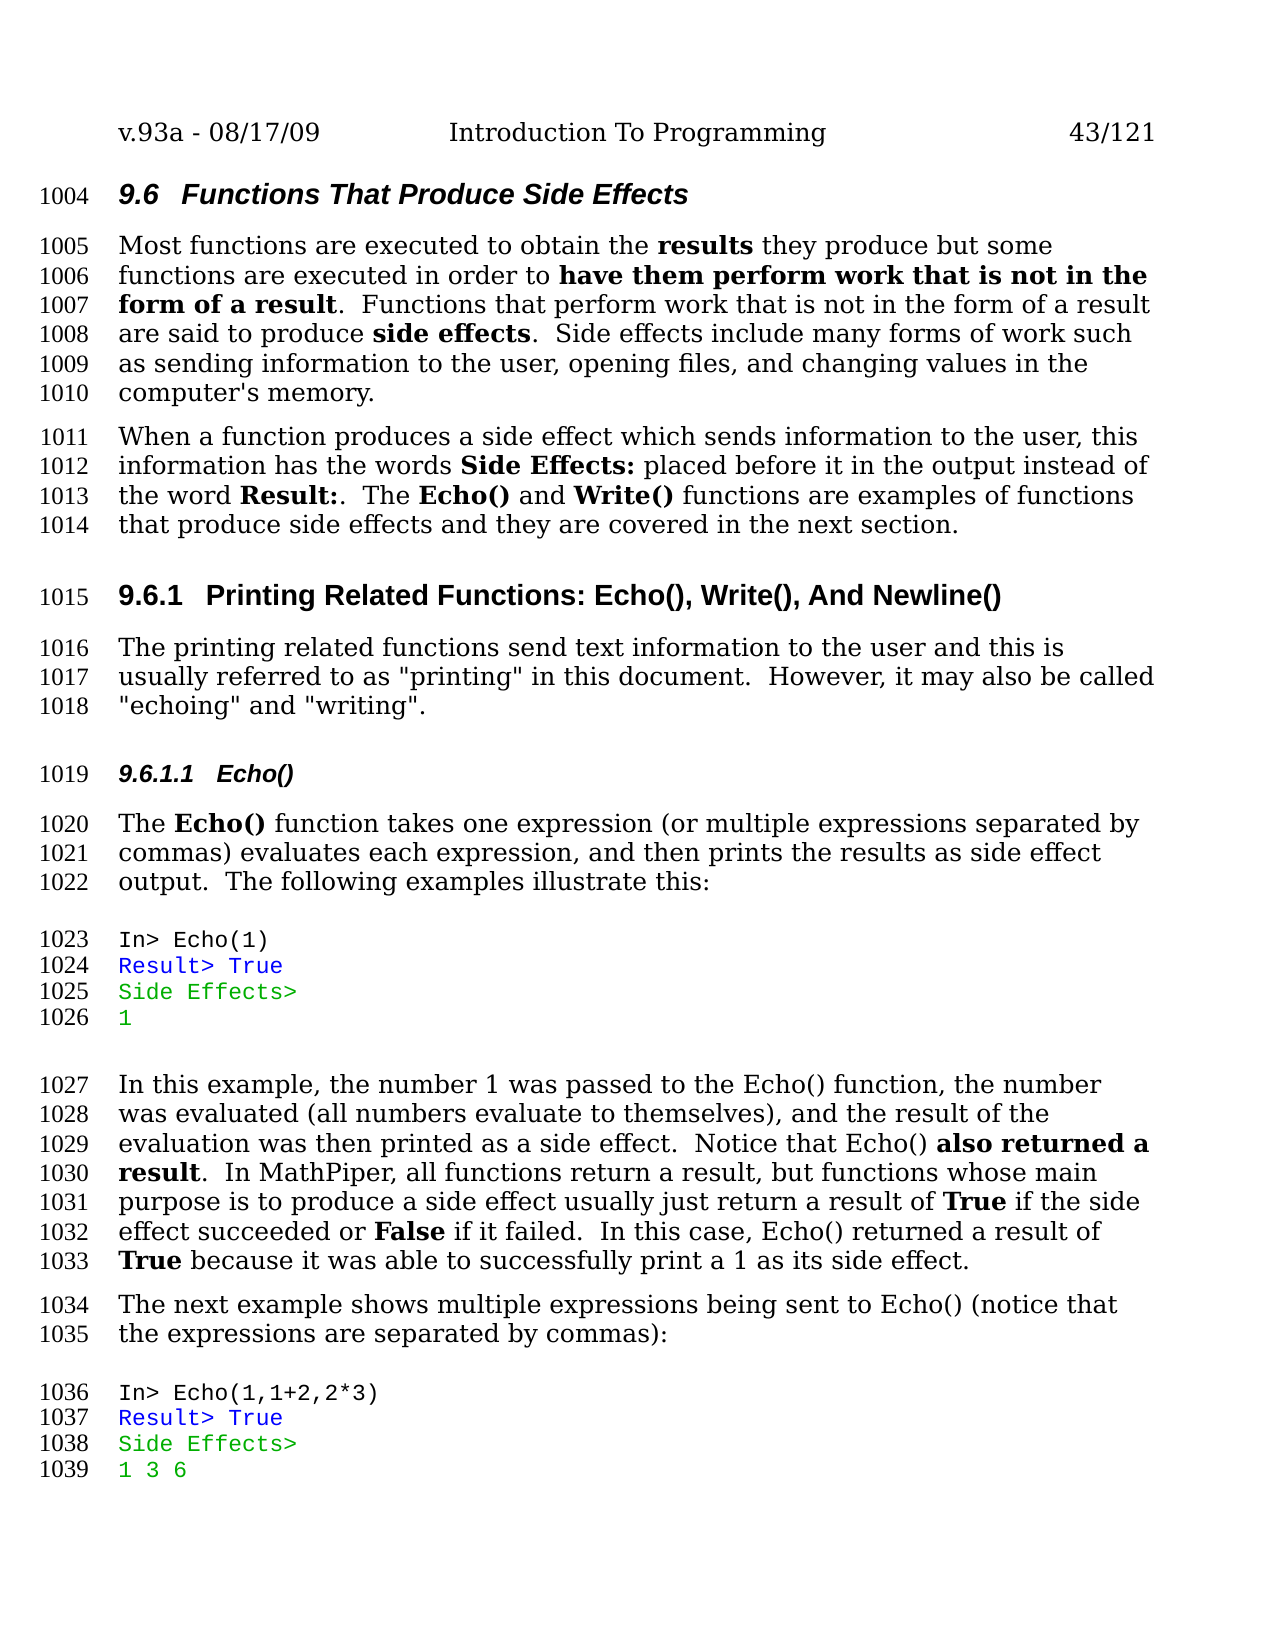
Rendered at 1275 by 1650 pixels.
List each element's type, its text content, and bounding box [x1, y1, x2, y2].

text The next example shows multiple expressions being sent to Echo() (notice that the expressions are separated by commas): [118, 1291, 1157, 1349]
subtitle Echo() [118, 759, 1157, 788]
text When a function produces a side effect which sends information to the user, this information has the words Side Effects: placed before it in the output instead of the word Result:. The Echo() and Write() functions are examples of functions that produce side effects and they are covered in the next section. [118, 422, 1157, 539]
text In> Echo(1,1+2,2*3) [118, 1381, 1157, 1407]
text In this example, the number 1 was passed to the Echo() function, the number was evaluated (all numbers evaluate to themselves), and the result of the evaluation was then printed as a side effect. Notice that Echo() also returned a result. In MathPiper, all functions return a result, but functions whose main purpose is to produce a side effect usually just return a result of True if the side effect succeeded or False if it failed. In this case, Echo() returned a result of True because it was able to successfully print a 1 as its side effect. [118, 1070, 1157, 1276]
text The printing related functions send text information to the user and this is usually referred to as "printing" in this document. However, it may also be called "echoing" and "writing". [118, 633, 1157, 720]
text 1 3 6 [118, 1459, 1157, 1484]
text In> Echo(1) [118, 928, 1157, 954]
subtitle Functions That Produce Side Effects [118, 177, 1157, 210]
text Result> True [118, 954, 1157, 980]
text The Echo() function takes one expression (or multiple expressions separated by commas) evaluates each expression, and then prints the results as side effect output. The following examples illustrate this: [118, 809, 1157, 896]
text Side Effects> [118, 1433, 1157, 1459]
text Side Effects> [118, 980, 1157, 1006]
subtitle Printing Related Functions: Echo(), Write(), And Newline() [118, 578, 1157, 612]
text Most functions are executed to obtain the results they produce but some functions are executed in order to have them perform work that is not in the form of a result. Functions that perform work that is not in the form of a result are said to produce side effects. Side effects include many forms of work such as sending information to the user, opening files, and changing values in the computer's memory. [118, 231, 1157, 407]
text Result> True [118, 1407, 1157, 1433]
text 1 [118, 1006, 1157, 1032]
